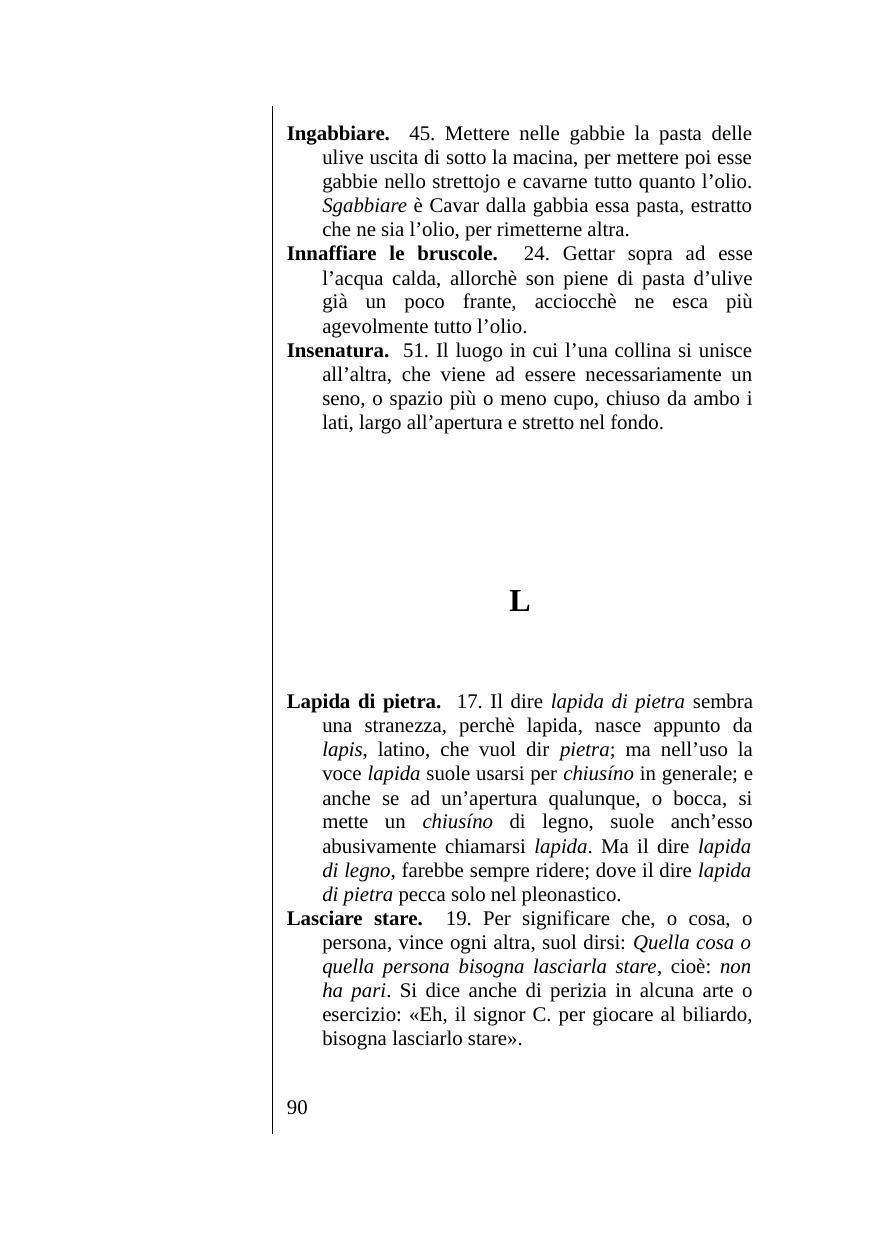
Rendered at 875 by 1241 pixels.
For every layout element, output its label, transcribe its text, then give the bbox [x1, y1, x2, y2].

text Ingabbiare. 45. Mettere nelle gabbie la pasta delle ulive uscita di sotto la macina, per mettere poi esse gabbie nello strettojo e cavarne tutto quanto l’olio. Sgabbiare è Cavar dalla gabbia essa pasta, estratto che ne sia l’olio, per rimetterne altra. [287, 121, 753, 241]
text Insenatura. 50. Il luogo in cui l’una collina si unisce all’altra, che viene ad essere necessariamente un seno, o spazio più o meno cupo, chiuso da ambo i lati, largo all’apertura e stretto nel fondo. [287, 338, 753, 434]
text Lapida di pietra. 17. Il dire lapida di pietra sembra una stranezza, perchè lapida, nasce appunto da lapis, latino, che vuol dir pietra; ma nell’uso la voce lapida suole usarsi per chiusíno in generale; e anche se ad un’apertura qualunque, o bocca, si mette un chiusíno di legno, suole anch’esso abusivamente chiamarsi lapida. Ma il dire lapida di legno, farebbe sempre ridere; dove il dire lapida di pietra pecca solo nel pleonastico. [287, 689, 753, 906]
text Lasciare stare. 19. Per significare che, o cosa, o persona, vince ogni altra, suol dirsi: Quella cosa o quella persona bisogna lasciarla stare, cioè: non ha pari. Si dice anche di perizia in alcuna arte o esercizio: «Eh, il signor C. per giocare al biliardo, bisogna lasciarlo stare». [287, 906, 753, 1050]
subtitle L [287, 581, 753, 618]
text Innaffiare le bruscole. 24. Gettar sopra ad esse l’acqua calda, allorchè son piene di pasta d’ulive già un poco frante, acciocchè ne esca più agevolmente tutto l’olio. [287, 241, 753, 338]
